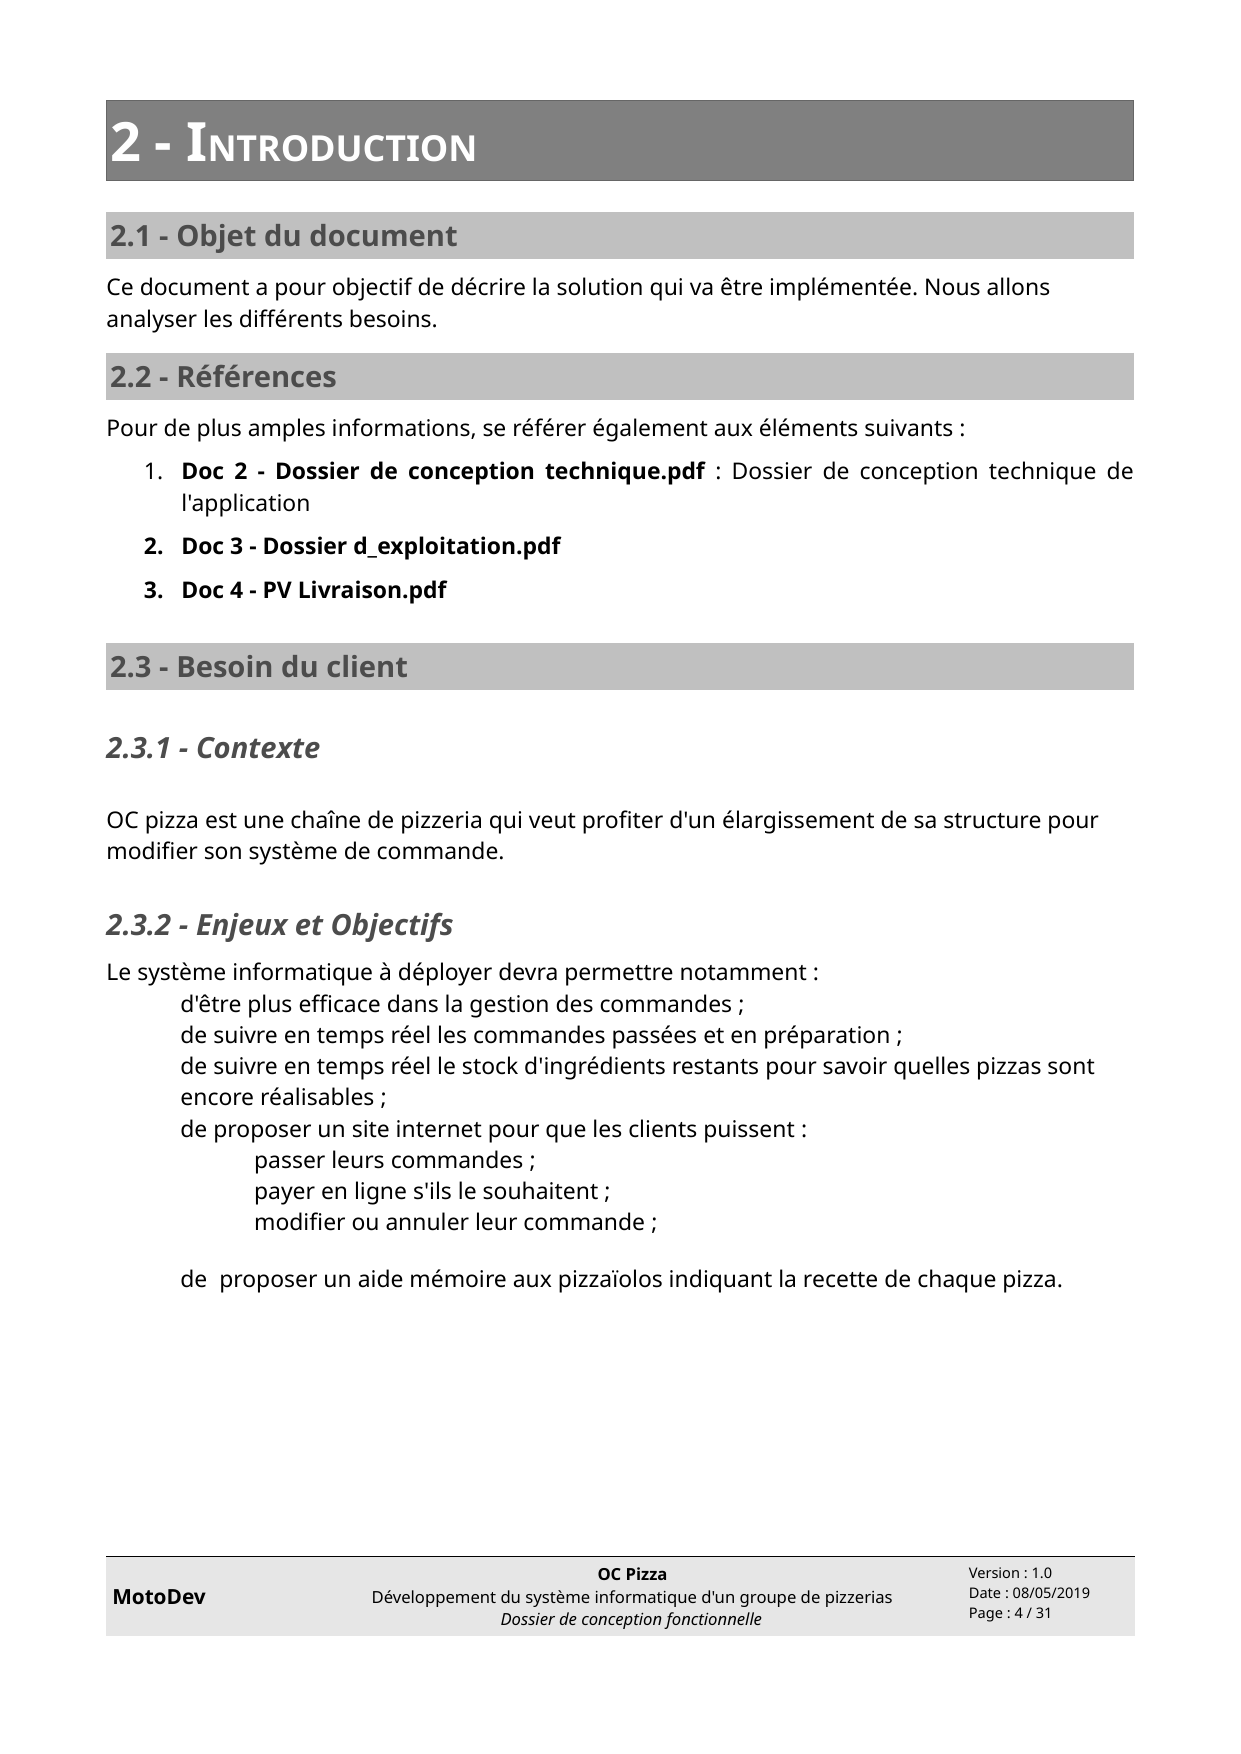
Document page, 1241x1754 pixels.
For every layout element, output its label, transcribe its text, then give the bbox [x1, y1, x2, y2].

text de suivre en temps réel les commandes passées et en préparation ; [180, 1019, 1134, 1050]
subtitle Références [107, 354, 1133, 399]
text passer leurs commandes ; [254, 1144, 1134, 1175]
subtitle Besoin du client [107, 644, 1133, 689]
list Doc 3 - Dossier d_exploitation.pdf [144, 530, 1134, 562]
list Doc 4 - PV Livraison.pdf [144, 574, 1134, 605]
subtitle Introduction [107, 101, 1133, 180]
text Le système informatique à déployer devra permettre notamment : [106, 956, 1134, 987]
subtitle Objet du document [107, 213, 1133, 258]
text Ce document a pour objectif de décrire la solution qui va être implémentée. Nous allons analyser les différents besoins. [106, 271, 1134, 334]
text OC pizza est une chaîne de pizzeria qui veut profiter d'un élargissement de sa structure pour modifier son système de commande. [106, 804, 1134, 867]
text payer en ligne s'ils le souhaitent ; [254, 1175, 1134, 1206]
subtitle Enjeux et Objectifs [106, 904, 1134, 944]
text d'être plus efficace dans la gestion des commandes ; [180, 987, 1134, 1019]
list Doc 2 - Dossier de conception technique.pdf : Dossier de conception technique de l'application [144, 455, 1134, 518]
text modifier ou annuler leur commande ; [254, 1206, 1134, 1237]
text de proposer un site internet pour que les clients puissent : [180, 1112, 1134, 1144]
subtitle Contexte [106, 727, 1134, 767]
text Pour de plus amples informations, se référer également aux éléments suivants : [106, 412, 1134, 443]
text de proposer un aide mémoire aux pizzaïolos indiquant la recette de chaque pizza. [180, 1262, 1134, 1294]
text de suivre en temps réel le stock d'ingrédients restants pour savoir quelles pizzas sont encore réalisables ; [180, 1050, 1134, 1112]
